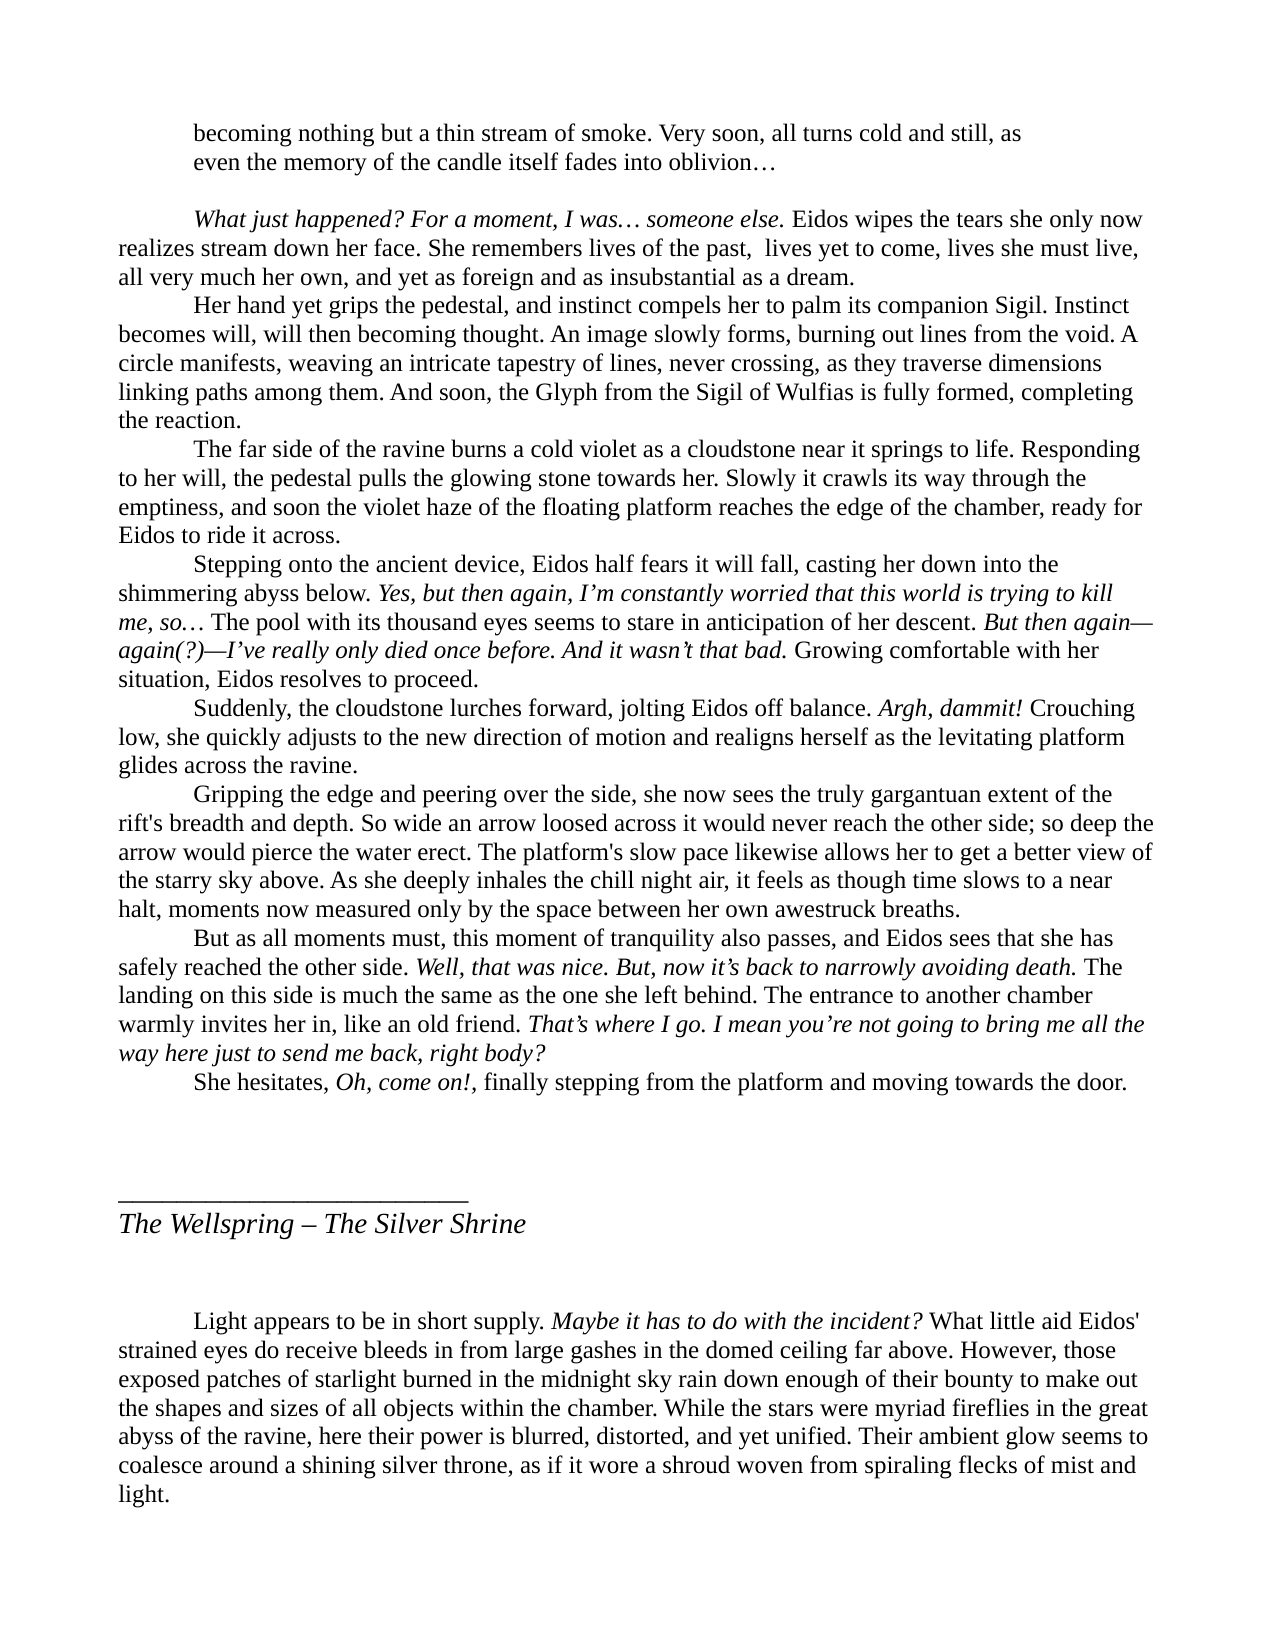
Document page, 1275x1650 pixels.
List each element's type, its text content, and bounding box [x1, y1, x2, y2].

text Light appears to be in short supply. Maybe it has to do with the incident? What little aid Eidos' strained eyes do receive bleeds in from large gashes in the domed ceiling far above. However, those exposed patches of starlight burned in the midnight sky rain down enough of their bounty to make out the shapes and sizes of all objects within the chamber. While the stars were myriad fireflies in the great abyss of the ravine, here their power is blurred, distorted, and yet unified. Their ambient glow seems to coalesce around a shining silver throne, as if it wore a shroud woven from spiraling flecks of mist and light. [118, 1306, 1157, 1508]
text But as all moments must, this moment of tranquility also passes, and Eidos sees that she has safely reached the other side. Well, that was nice. But, now it’s back to narrowly avoiding death. The landing on this side is much the same as the one she left behind. The entrance to another chamber warmly invites her in, like an old friend. That’s where I go. I mean you’re not going to bring me all the way here just to send me back, right body? [118, 923, 1157, 1067]
text becoming nothing but a thin stream of smoke. Very soon, all turns cold and still, as even the memory of the candle itself fades into oblivion… [193, 118, 1054, 176]
text ________________________ [118, 1172, 1157, 1206]
text The Wellspring – The Silver Shrine [118, 1206, 1157, 1239]
text What just happened? For a moment, I was… someone else. Eidos wipes the tears she only now realizes stream down her face. She remembers lives of the past, lives yet to come, lives she must live, all very much her own, and yet as foreign and as insubstantial as a dream. [118, 204, 1157, 291]
text Stepping onto the ancient device, Eidos half fears it will fall, casting her down into the shimmering abyss below. Yes, but then again, I’m constantly worried that this world is trying to kill me, so… The pool with its thousand eyes seems to stare in anticipation of her descent. But then again—again(?)—I’ve really only died once before. And it wasn’t that bad. Growing comfortable with her situation, Eidos resolves to proceed. [118, 549, 1157, 693]
text She hesitates, Oh, come on!, finally stepping from the platform and moving towards the door. [118, 1067, 1157, 1096]
text The far side of the ravine burns a cold violet as a cloudstone near it springs to life. Responding to her will, the pedestal pulls the glowing stone towards her. Slowly it crawls its way through the emptiness, and soon the violet haze of the floating platform reaches the edge of the chamber, ready for Eidos to ride it across. [118, 434, 1157, 549]
text Her hand yet grips the pedestal, and instinct compels her to palm its companion Sigil. Instinct becomes will, will then becoming thought. An image slowly forms, burning out lines from the void. A circle manifests, weaving an intricate tapestry of lines, never crossing, as they traverse dimensions linking paths among them. And soon, the Glyph from the Sigil of Wulfias is fully formed, completing the reaction. [118, 291, 1157, 434]
text Suddenly, the cloudstone lurches forward, jolting Eidos off balance. Argh, dammit! Crouching low, she quickly adjusts to the new direction of motion and realigns herself as the levitating platform glides across the ravine. [118, 693, 1157, 779]
text Gripping the edge and peering over the side, she now sees the truly gargantuan extent of the rift's breadth and depth. So wide an arrow loosed across it would never reach the other side; so deep the arrow would pierce the water erect. The platform's slow pace likewise allows her to get a better view of the starry sky above. As she deeply inhales the chill night air, it feels as though time slows to a near halt, moments now measured only by the space between her own awestruck breaths. [118, 779, 1157, 923]
